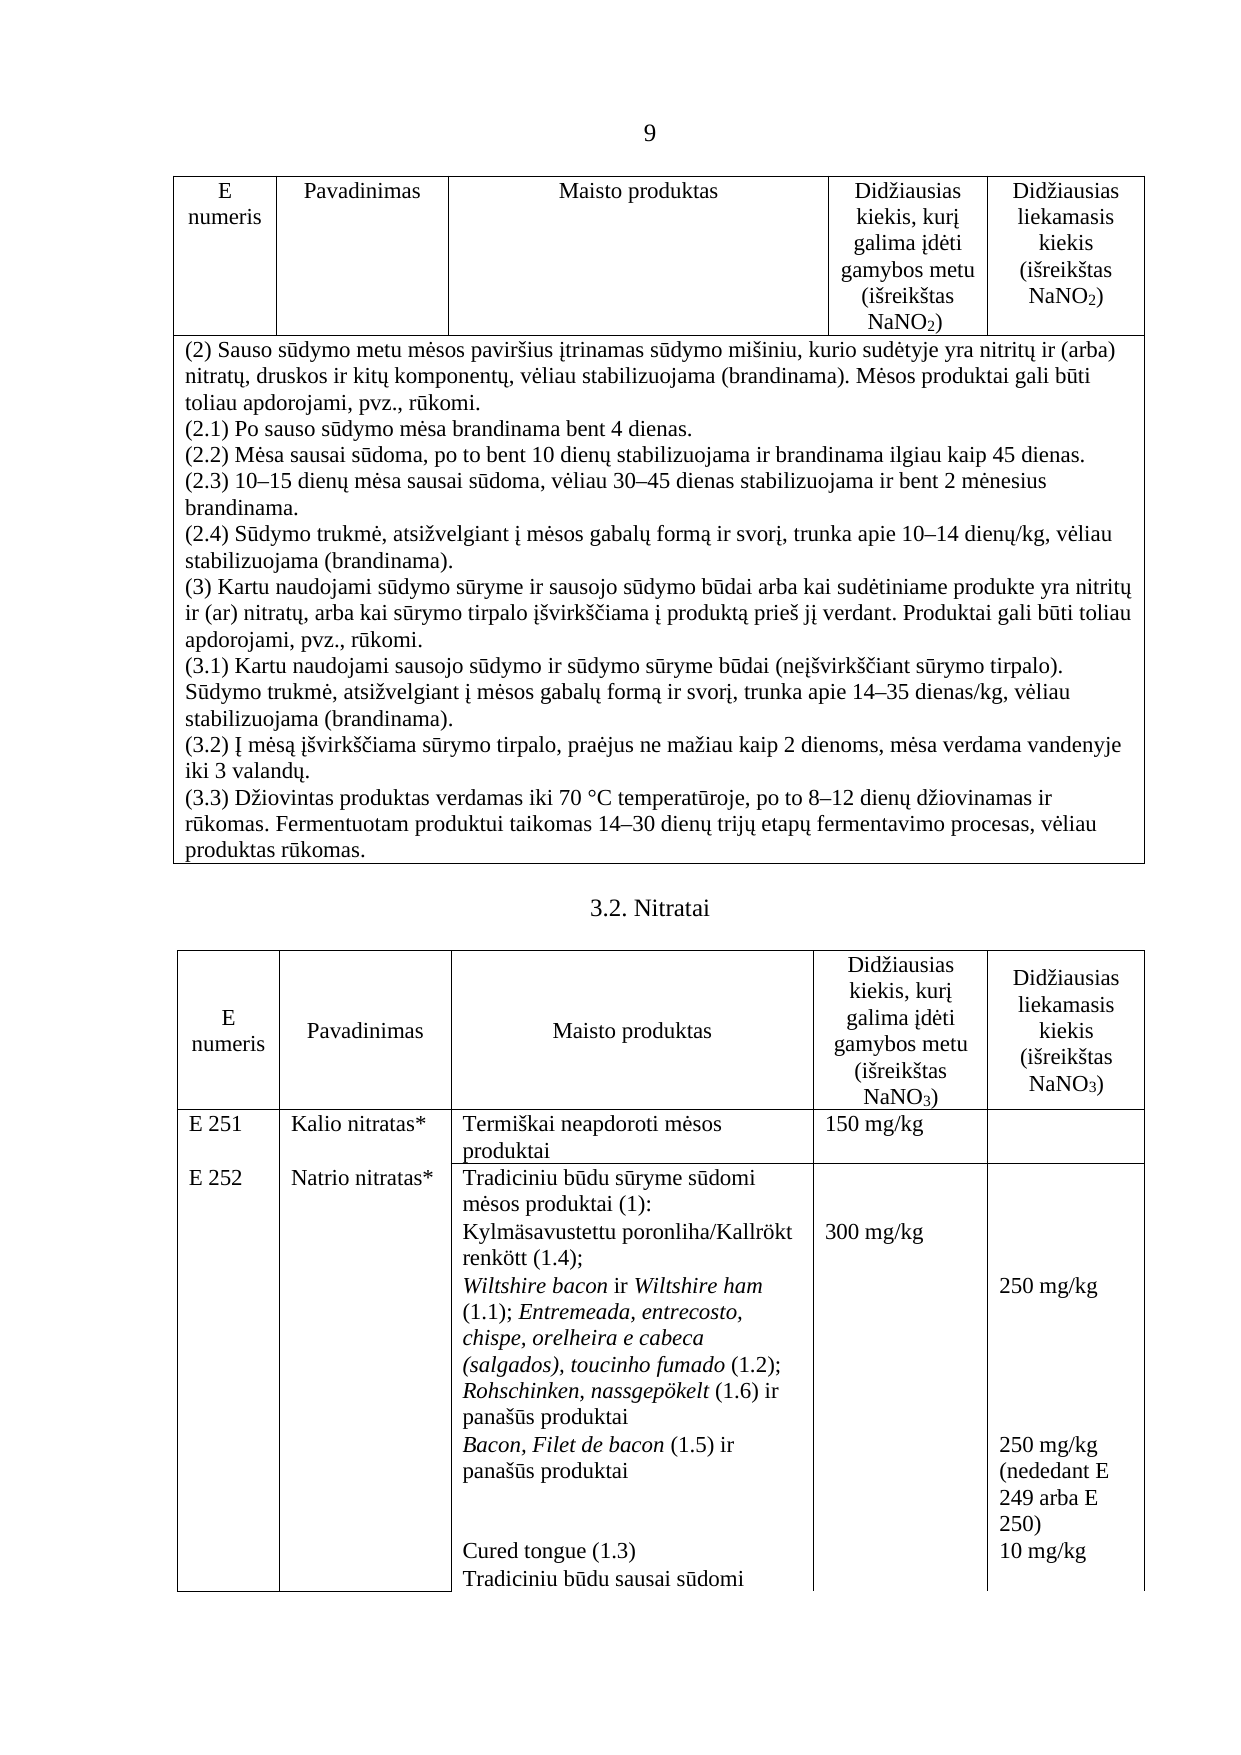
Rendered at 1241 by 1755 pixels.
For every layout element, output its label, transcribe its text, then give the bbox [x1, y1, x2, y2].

table_cell Cured tongue (1.3) [452, 1536, 813, 1564]
table_header Didžiausias kiekis, kurį galima įdėti gamybos metu (išreikštas NaNO2) [829, 177, 987, 335]
table_header E numeris [174, 177, 276, 335]
table_header Didžiausias kiekis, kurį galima įdėti gamybos metu (išreikštas NaNO3) [814, 951, 987, 1109]
table_cell (2) Sauso sūdymo metu mėsos paviršius įtrinamas sūdymo mišiniu, kurio sudėtyje yra nitritų ir (arba) nitratų, druskos ir kitų komponentų, vėliau stabilizuojama (brandinama). Mėsos produktai gali būti toliau apdorojami, pvz., rūkomi. (2.1) Po sauso sūdymo mėsa brandinama bent 4 dienas. (2.2) Mėsa sausai sūdoma, po to bent 10 dienų stabilizuojama ir brandinama ilgiau kaip 45 dienas. (2.3) 10–15 dienų mėsa sausai sūdoma, vėliau 30–45 dienas stabilizuojama ir bent 2 mėnesius brandinama. (2.4) Sūdymo trukmė, atsižvelgiant į mėsos gabalų formą ir svorį, trunka apie 10–14 dienų/kg, vėliau stabilizuojama (brandinama). (3) Kartu naudojami sūdymo sūryme ir sausojo sūdymo būdai arba kai sudėtiniame produkte yra nitritų ir (ar) nitratų, arba kai sūrymo tirpalo įšvirkščiama į produktą prieš jį verdant. Produktai gali būti toliau apdorojami, pvz., rūkomi. (3.1) Kartu naudojami sausojo sūdymo ir sūdymo sūryme būdai (neįšvirkščiant sūrymo tirpalo). Sūdymo trukmė, atsižvelgiant į mėsos gabalų formą ir svorį, trunka apie 14–35 dienas/kg, vėliau stabilizuojama (brandinama). (3.2) Į mėsą įšvirkščiama sūrymo tirpalo, praėjus ne mažiau kaip 2 dienoms, mėsa verdama vandenyje iki 3 valandų. (3.3) Džiovintas produktas verdamas iki 70 °C temperatūroje, po to 8–12 dienų džiovinamas ir rūkomas. Fermentuotam produktui taikomas 14–30 dienų trijų etapų fermentavimo procesas, vėliau produktas rūkomas. [174, 336, 1144, 863]
table_cell [814, 1430, 987, 1536]
table_header E numeris [178, 951, 279, 1109]
table_header Pavadinimas [277, 177, 448, 335]
table_cell 10 mg/kg [988, 1536, 1144, 1564]
table_cell Termiškai neapdoroti mėsos produktai [452, 1110, 813, 1163]
table_cell [814, 1164, 987, 1217]
table_cell Tradiciniu būdu sūryme sūdomi mėsos produktai (1): [452, 1164, 813, 1217]
table_header Didžiausias liekamasis kiekis (išreikštas NaNO3) [988, 951, 1144, 1109]
text 3.2. Nitratai [177, 893, 1122, 921]
table_cell [814, 1271, 987, 1430]
table_cell [988, 1164, 1144, 1217]
table_cell [814, 1536, 987, 1564]
table_header Didžiausias liekamasis kiekis (išreikštas NaNO2) [988, 177, 1144, 335]
table_cell E 252 [178, 1163, 279, 1591]
table_cell Wiltshire bacon ir Wiltshire ham (1.1); Entremeada, entrecosto, chispe, orelheira e cabeca (salgados), toucinho fumado (1.2); Rohschinken, nassgepökelt (1.6) ir panašūs produktai [452, 1271, 813, 1430]
table_cell 150 mg/kg [814, 1110, 987, 1163]
table_cell [988, 1110, 1144, 1163]
table_cell Kalio nitratas* [280, 1110, 451, 1163]
table_cell Natrio nitratas* [280, 1163, 451, 1591]
table_cell E 251 [178, 1110, 279, 1163]
table_header Pavadinimas [280, 951, 451, 1109]
table_cell 300 mg/kg [814, 1217, 987, 1271]
table_cell Kylmäsavustettu poronliha/Kallrökt renkött (1.4); [452, 1217, 813, 1271]
table_header Maisto produktas [452, 951, 813, 1109]
table_cell 250 mg/kg [988, 1271, 1144, 1430]
table_cell [814, 1564, 987, 1591]
table_cell [988, 1564, 1144, 1591]
table_cell Bacon, Filet de bacon (1.5) ir panašūs produktai [452, 1430, 813, 1536]
table_cell Tradiciniu būdu sausai sūdomi [452, 1564, 813, 1591]
table_cell 250 mg/kg (nededant E 249 arba E 250) [988, 1430, 1144, 1536]
table_header Maisto produktas [449, 177, 828, 335]
table_cell [988, 1217, 1144, 1271]
